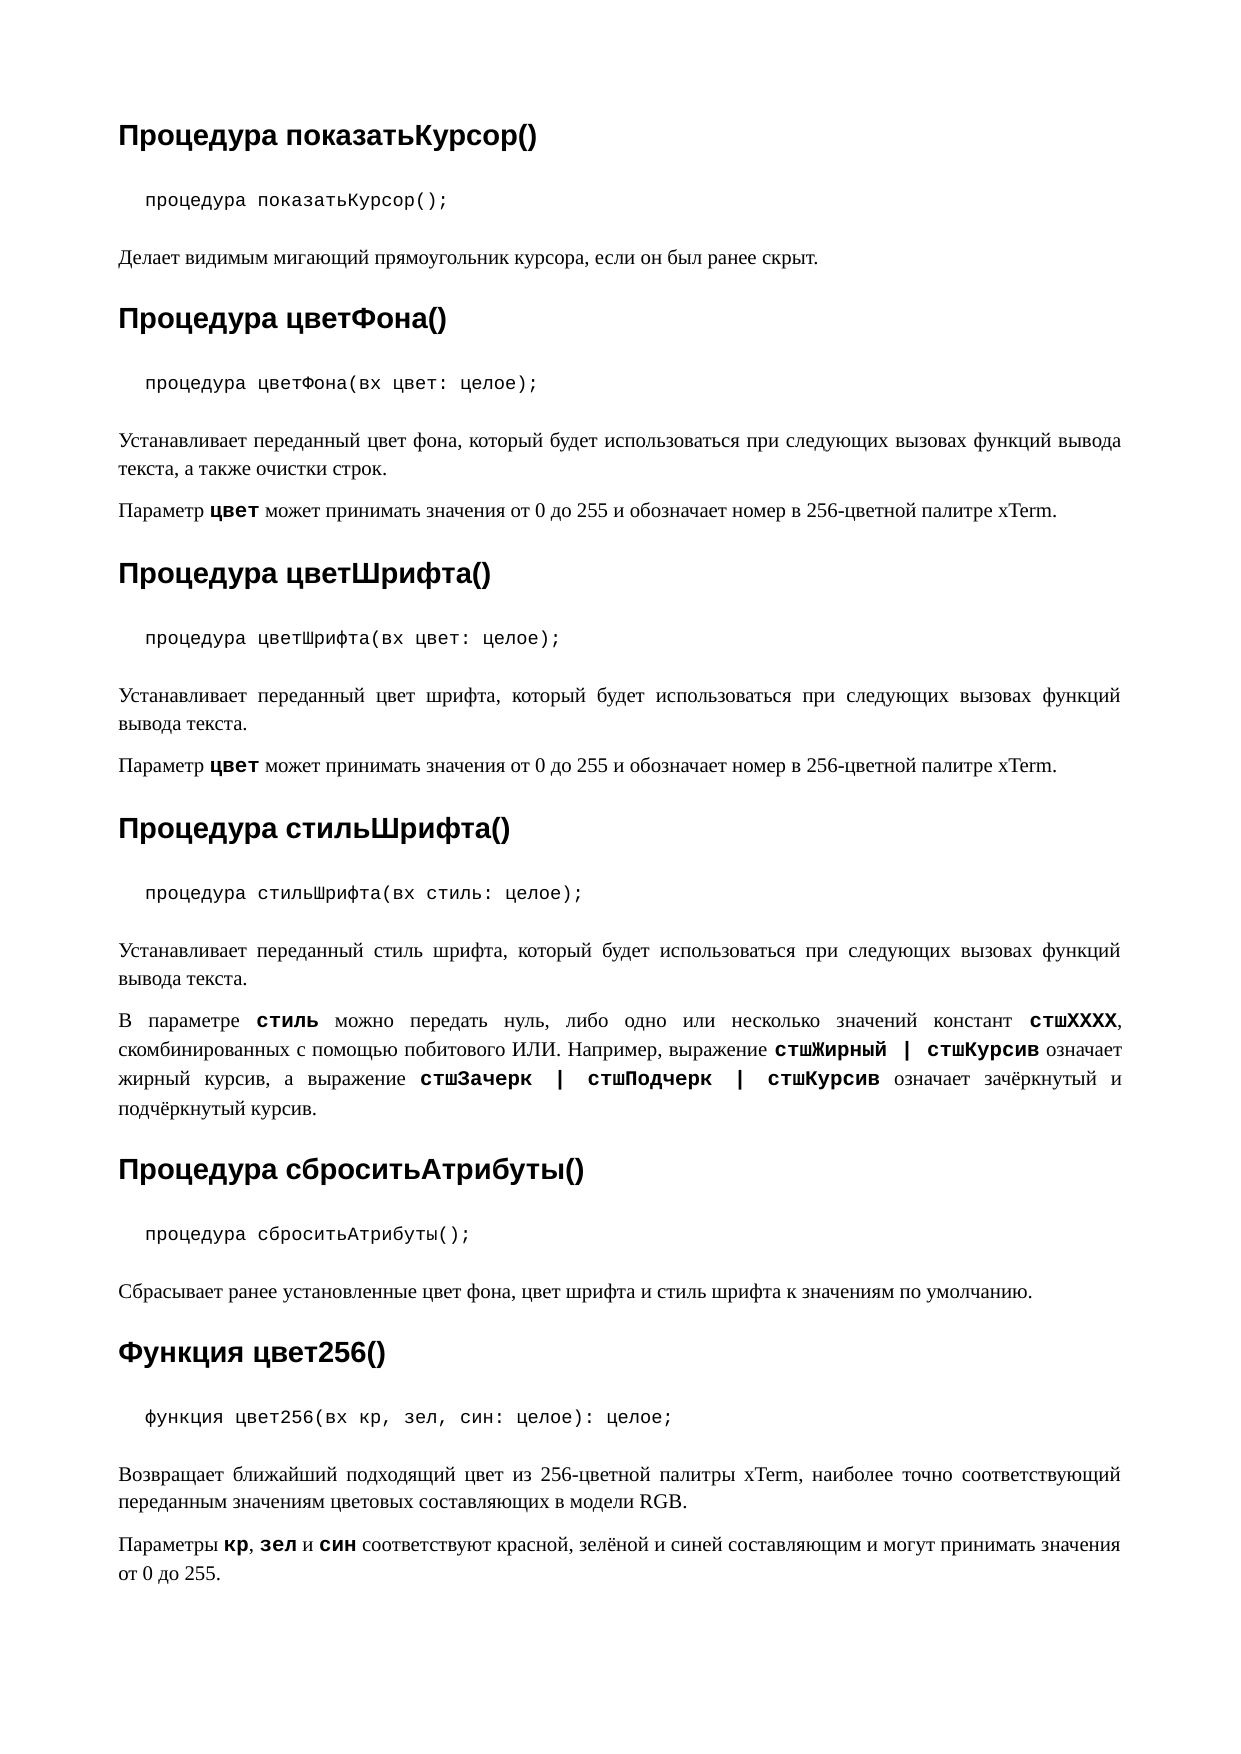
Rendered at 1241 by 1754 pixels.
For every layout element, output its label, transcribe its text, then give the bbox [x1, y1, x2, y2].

subtitle Процедура цветФона() [118, 301, 1122, 335]
subtitle Функция цвет256() [118, 1335, 1122, 1369]
text процедура цветШрифта(вх цвет: целое); [136, 620, 1104, 659]
text Устанавливает переданный стиль шрифта, который будет использоваться при следующих вызовах функций вывода текста. [118, 938, 1122, 989]
text Делает видимым мигающий прямоугольник курсора, если он был ранее скрыт. [118, 244, 1122, 269]
text Сбрасывает ранее установленные цвет фона, цвет шрифта и стиль шрифта к значениям по умолчанию. [118, 1279, 1122, 1303]
text Возвращает ближайший подходящий цвет из 256-цветной палитры xTerm, наиболее точно соответствующий переданным значениям цветовых составляющих в модели RGB. [118, 1462, 1122, 1513]
subtitle Процедура показатьКурсор() [118, 118, 1122, 152]
text Параметр цвет может принимать значения от 0 до 255 и обозначает номер в 256-цветной палитре xTerm. [118, 498, 1122, 523]
subtitle Процедура цветШрифта() [118, 556, 1122, 590]
subtitle Процедура стильШрифта() [118, 811, 1122, 845]
text В параметре стиль можно передать нуль, либо одно или несколько значений констант стшХХХХ, скомбинированных с помощью побитового ИЛИ. Например, выражение стшЖирный | стшКурсив означает жирный курсив, а выражение стшЗачерк | стшПодчерк | стшКурсив означает зачёркнутый и подчёркнутый курсив. [118, 1008, 1122, 1119]
text процедура показатьКурсор(); [136, 182, 1104, 221]
text Устанавливает переданный цвет шрифта, который будет использоваться при следующих вызовах функций вывода текста. [118, 683, 1122, 734]
text Устанавливает переданный цвет фона, который будет использоваться при следующих вызовах функций вывода текста, а также очистки строк. [118, 428, 1122, 479]
text процедура сброситьАтрибуты(); [136, 1216, 1104, 1255]
text Параметры кр, зел и син соответствуют красной, зелёной и синей составляющим и могут принимать значения от 0 до 255. [118, 1532, 1122, 1585]
text Параметр цвет может принимать значения от 0 до 255 и обозначает номер в 256-цветной палитре xTerm. [118, 753, 1122, 778]
text процедура цветФона(вх цвет: целое); [136, 365, 1104, 404]
text функция цвет256(вх кр, зел, син: целое): целое; [136, 1399, 1104, 1438]
subtitle Процедура сброситьАтрибуты() [118, 1152, 1122, 1186]
text процедура стильШрифта(вх стиль: целое); [136, 875, 1104, 914]
